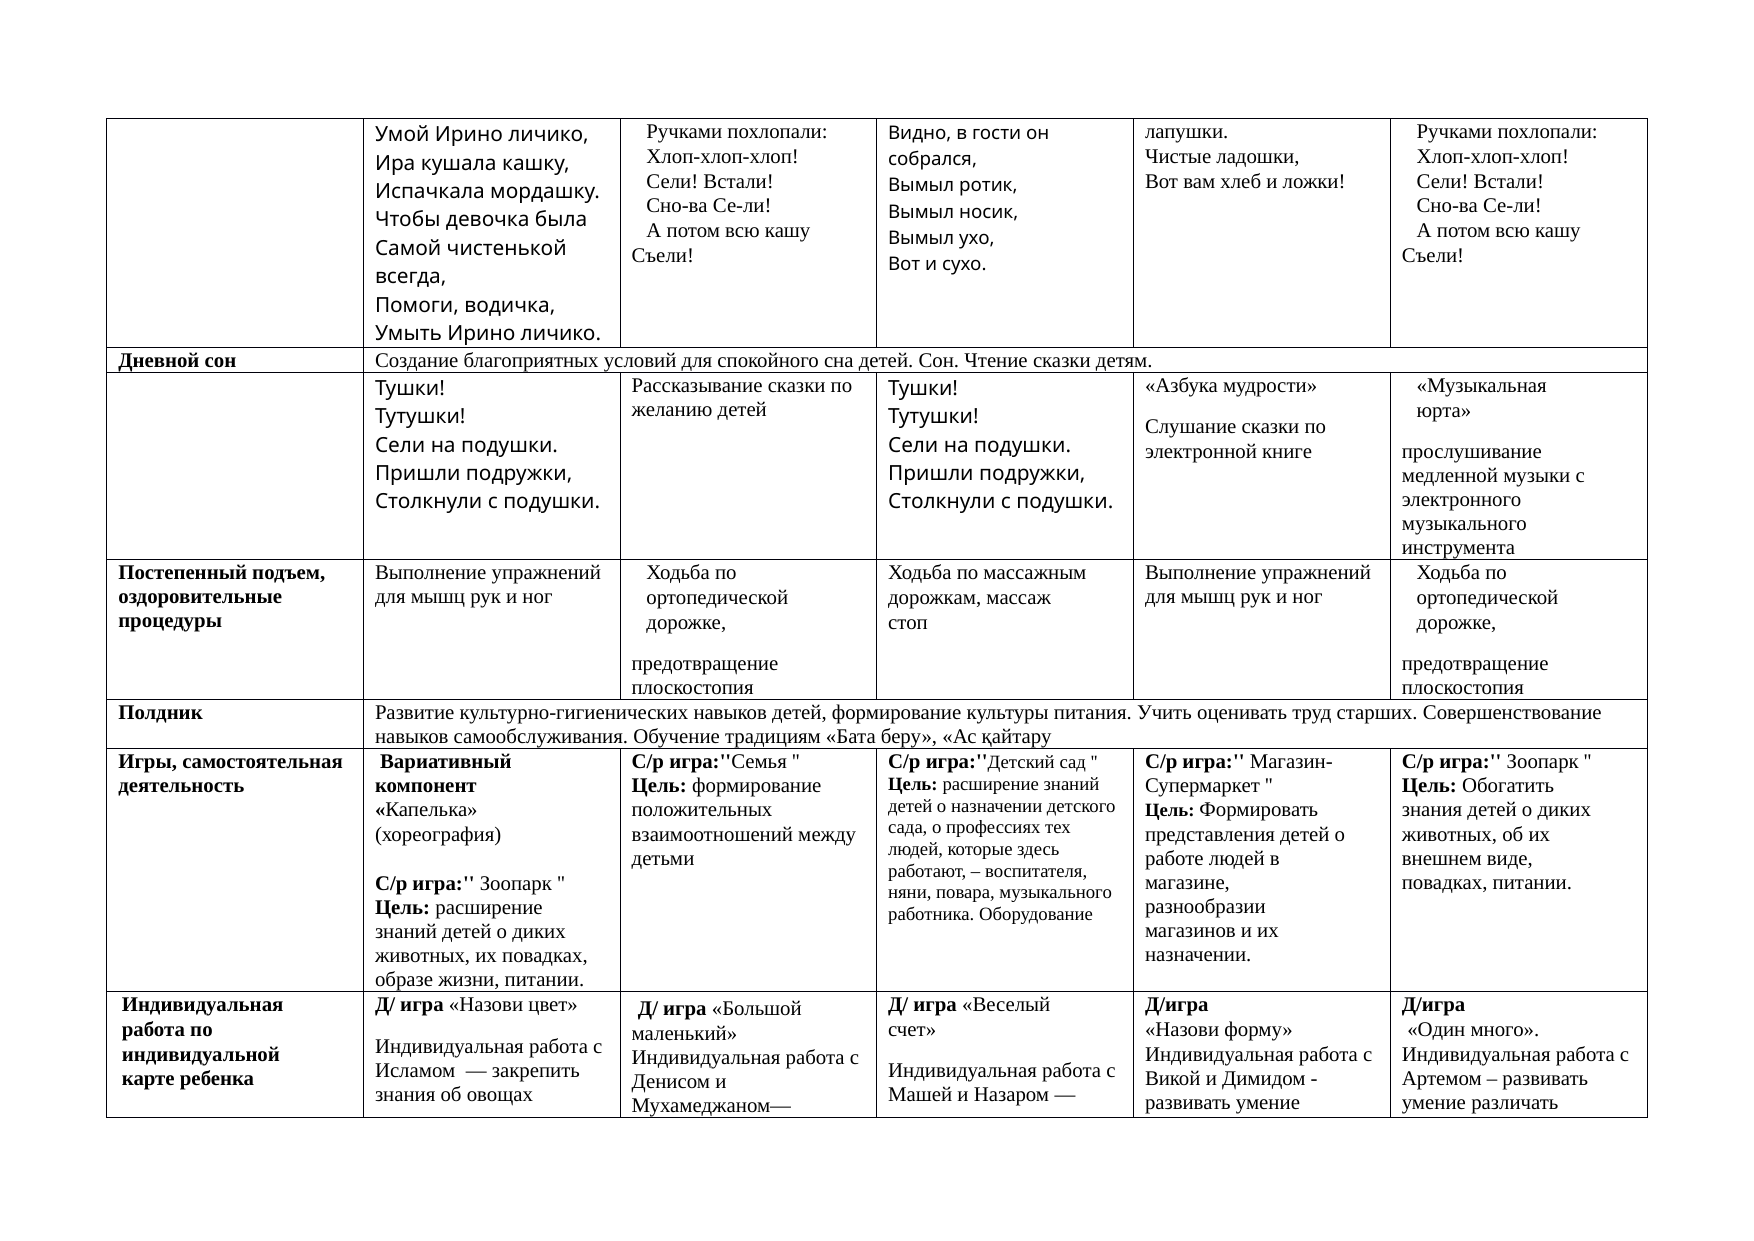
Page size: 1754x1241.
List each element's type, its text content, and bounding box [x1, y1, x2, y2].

table_cell Д/игра «Один много». Индивидуальная работа с Артемом – развивать умение различать [1391, 992, 1647, 1117]
table_cell Постепенный подъем, оздоровительные процедуры [107, 560, 363, 699]
table_cell Развитие культурно-гигиенических навыков детей, формирование культуры питания. Учить оценивать труд старших. Совершенствование навыков самообслуживания. Обучение традициям «Бата беру», «Ас қайтару [364, 700, 1647, 748]
table_cell С/р игра:''Детский сад '' Цель: расширение знаний детей о назначении детского сада, о профессиях тех людей, которые здесь работают, – воспитателя, няни, повара, музыкального работника. Оборудование [877, 749, 1133, 991]
table_cell Дневной сон [107, 348, 363, 372]
table_cell Д/ игра «Большой маленький» Индивидуальная работа с Денисом и Мухамеджаном— [621, 992, 876, 1117]
table_cell Создание благоприятных условий для спокойного сна детей. Сон. Чтение сказки детям. [364, 348, 1647, 372]
table_cell Умой Ирино личико, Ира кушала кашку, Испачкала мордашку. Чтобы девочка была Самой чистенькой всегда, Помоги, водичка, Умыть Ирино личико. [364, 119, 620, 347]
table_cell Выполнение упражнений для мышц рук и ног [364, 560, 620, 699]
table_cell Рассказывание сказки по желанию детей [621, 373, 876, 559]
table_cell Тушки! Тутушки! Сели на подушки. Пришли подружки, Столкнули с подушки. [364, 373, 620, 559]
table_cell [107, 373, 363, 559]
table_cell «Музыкальная юрта» прослушивание медленной музыки с электронного музыкального инструмента [1391, 373, 1647, 559]
table_cell Д/ игра «Назови цвет» Индивидуальная работа с Исламом — закрепить знания об овощах [364, 992, 620, 1117]
table_cell Д/ игра «Веселый счет» Индивидуальная работа с Машей и Назаром — [877, 992, 1133, 1117]
table_cell «Азбука мудрости» Слушание сказки по электронной книге [1134, 373, 1390, 559]
table_cell С/р игра:''Семья '' Цель: формирование положительных взаимоотношений между детьми [621, 749, 876, 991]
table_cell Вариативный компонент «Капелька» (хореография) С/р игра:'' Зоопарк '' Цель: расширение знаний детей о диких животных, их повадках, образе жизни, питании. [364, 749, 620, 991]
table_cell Ручками похлопали: Хлоп-хлоп-хлоп! Сели! Встали! Сно-ва Се-ли! А потом всю кашу Съели! [621, 119, 876, 347]
table_cell Полдник [107, 700, 363, 748]
table_cell Индивидуальная работа по индивидуальной карте ребенка [107, 992, 363, 1117]
table_cell С/р игра:'' Магазин-Супермаркет '' Цель: Формировать представления детей о работе людей в магазине, разнообразии магазинов и их назначении. [1134, 749, 1390, 991]
table_cell Ходьба по ортопедической дорожке, предотвращение плоскостопия [1391, 560, 1647, 699]
table_cell Д/игра «Назови форму» Индивидуальная работа с Викой и Димидом - развивать умение [1134, 992, 1390, 1117]
table_cell Тушки! Тутушки! Сели на подушки. Пришли подружки, Столкнули с подушки. [877, 373, 1133, 559]
table_cell С/р игра:'' Зоопарк '' Цель: Обогатить знания детей о диких животных, об их внешнем виде, повадках, питании. [1391, 749, 1647, 991]
table_cell [107, 119, 363, 347]
table_cell лапушки. Чистые ладошки, Вот вам хлеб и ложки! [1134, 119, 1390, 347]
table_cell Ходьба по массажным дорожкам, массаж стоп [877, 560, 1133, 699]
table_cell Выполнение упражнений для мышц рук и ног [1134, 560, 1390, 699]
table_cell Ручками похлопали: Хлоп-хлоп-хлоп! Сели! Встали! Сно-ва Се-ли! А потом всю кашу Съели! [1391, 119, 1647, 347]
table_cell Игры, самостоятельная деятельность [107, 749, 363, 991]
table_cell Ходьба по ортопедической дорожке, предотвращение плоскостопия [621, 560, 876, 699]
table_cell Видно, в гости он собрался, Вымыл ротик, Вымыл носик, Вымыл ухо, Вот и сухо. [877, 119, 1133, 347]
